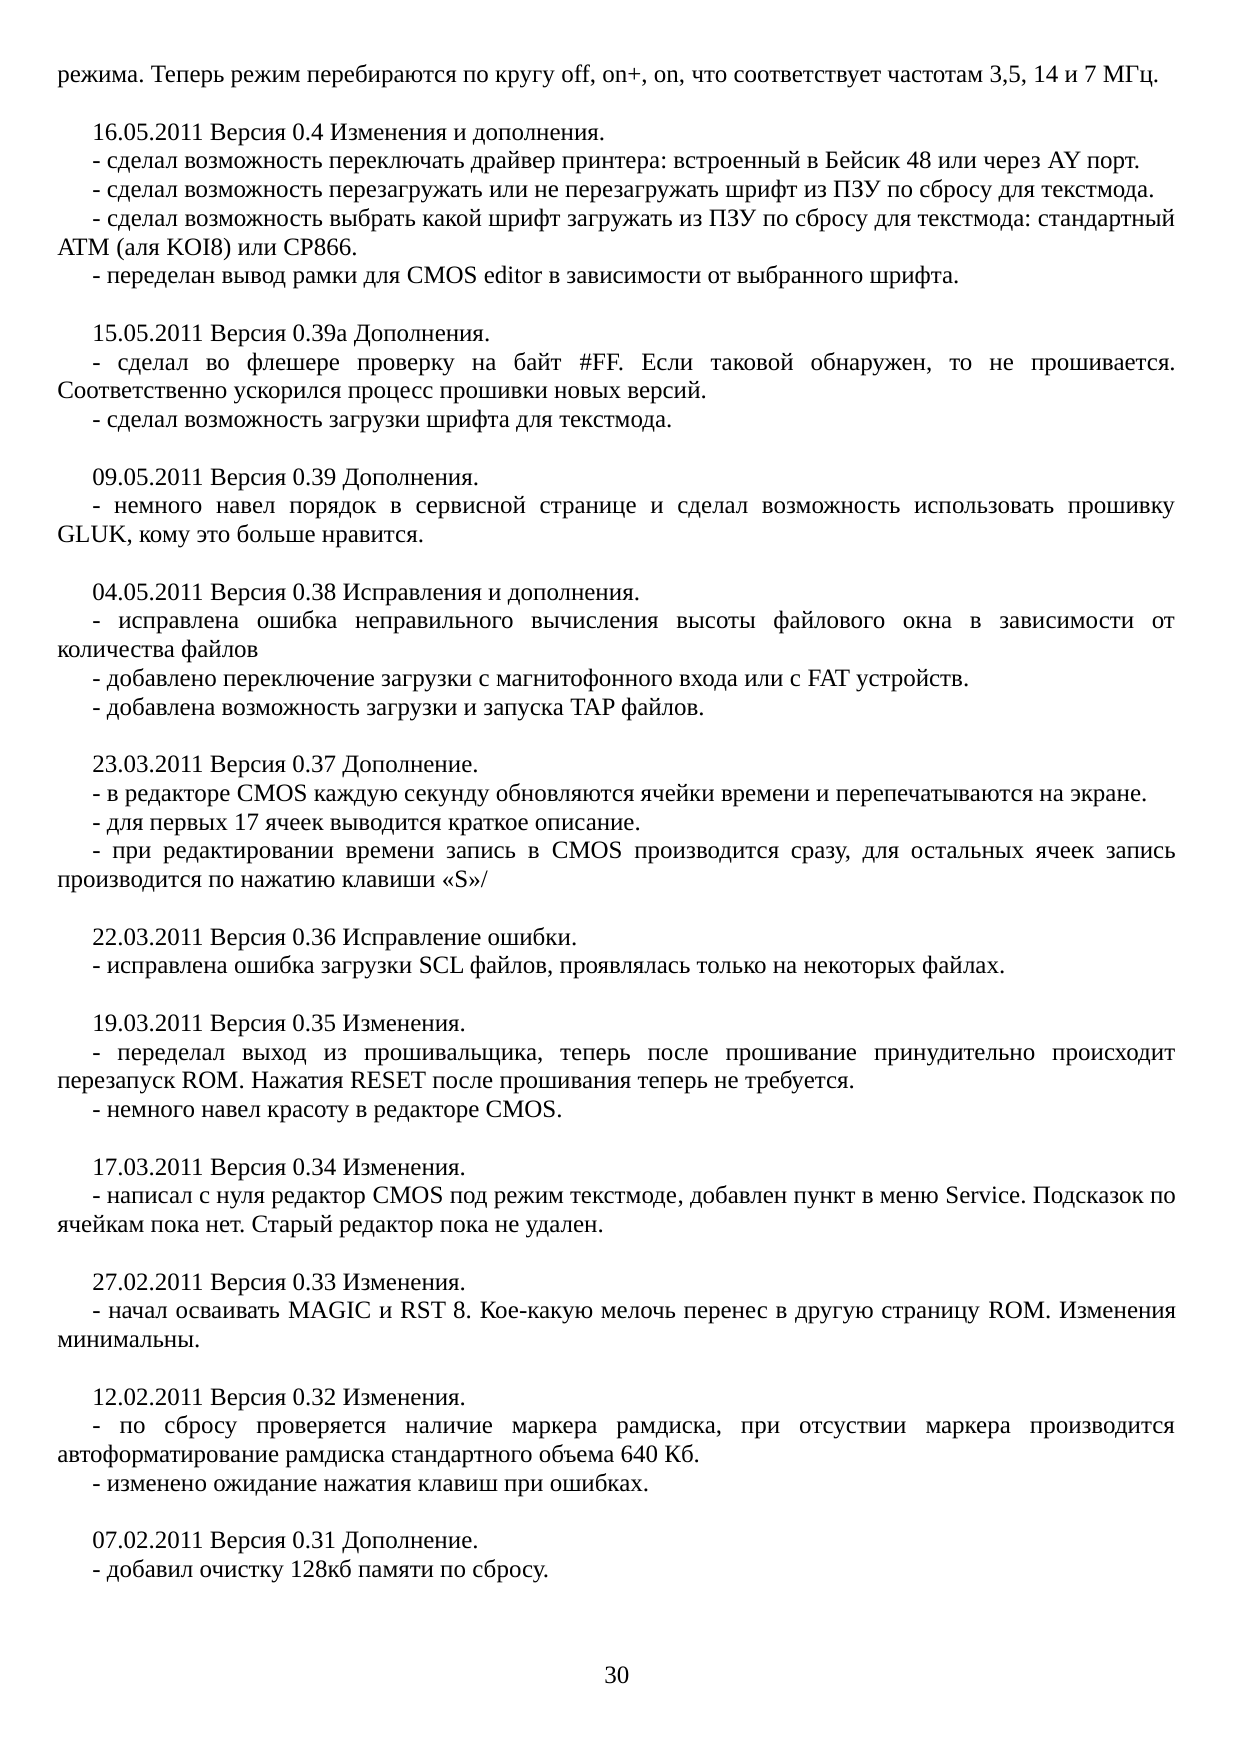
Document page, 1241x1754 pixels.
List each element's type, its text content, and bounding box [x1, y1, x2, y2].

text 22.03.2011 Версия 0.36 Исправление ошибки. [57, 922, 1176, 951]
text - сделал во флешере проверку на байт #FF. Если таковой обнаружен, то не прошивается. Соответственно ускорился процесс прошивки новых версий. [57, 347, 1176, 404]
text 19.03.2011 Версия 0.35 Изменения. [57, 1008, 1176, 1037]
text 17.03.2011 Версия 0.34 Изменения. [57, 1152, 1176, 1181]
text - добавил очистку 128кб памяти по сбросу. [57, 1554, 1176, 1583]
text 07.02.2011 Версия 0.31 Дополнение. [57, 1526, 1176, 1554]
text 16.05.2011 Версия 0.4 Изменения и дополнения. [57, 117, 1176, 146]
text - исправлена ошибка загрузки SCL файлов, проявлялась только на некоторых файлах. [57, 951, 1176, 979]
text 04.05.2011 Версия 0.38 Исправления и дополнения. [57, 577, 1176, 606]
text - для первых 17 ячеек выводится краткое описание. [57, 807, 1176, 836]
text - по сбросу проверяется наличие маркера рамдиска, при отсуствии маркера производится автоформатирование рамдиска стандартного объема 640 Кб. [57, 1411, 1176, 1468]
text - сделал возможность загрузки шрифта для текстмода. [57, 404, 1176, 433]
text режима. Теперь режим перебираются по кругу off, on+, on, что соответствует частотам 3,5, 14 и 7 МГц. [57, 59, 1176, 88]
text - добавлено переключение загрузки с магнитофонного входа или с FAT устройств. [57, 663, 1176, 692]
text - сделал возможность выбрать какой шрифт загружать из ПЗУ по сбросу для текстмода: стандартный ATM (аля KOI8) или CP866. [57, 203, 1176, 261]
text - в редакторе CMOS каждую секунду обновляются ячейки времени и перепечатываются на экране. [57, 778, 1176, 807]
text - изменено ожидание нажатия клавиш при ошибках. [57, 1468, 1176, 1497]
text - при редактировании времени запись в CMOS производится сразу, для остальных ячеек запись производится по нажатию клавиши «S»/ [57, 836, 1176, 893]
text 15.05.2011 Версия 0.39а Дополнения. [57, 318, 1176, 347]
text - добавлена возможность загрузки и запуска TAP файлов. [57, 692, 1176, 721]
text - начал осваивать MAGIC и RST 8. Кое-какую мелочь перенес в другую страницу ROM. Изменения минимальны. [57, 1296, 1176, 1353]
text - немного навел порядок в сервисной странице и сделал возможность использовать прошивку GLUK, кому это больше нравится. [57, 491, 1176, 548]
text - переделан вывод рамки для CMOS editor в зависимости от выбранного шрифта. [57, 261, 1176, 289]
text - написал с нуля редактор CMOS под режим текстмоде, добавлен пункт в меню Service. Подсказок по ячейкам пока нет. Старый редактор пока не удален. [57, 1181, 1176, 1238]
text 23.03.2011 Версия 0.37 Дополнение. [57, 749, 1176, 778]
text 09.05.2011 Версия 0.39 Дополнения. [57, 462, 1176, 491]
text - исправлена ошибка неправильного вычисления высоты файлового окна в зависимости от количества файлов [57, 606, 1176, 663]
text 12.02.2011 Версия 0.32 Изменения. [57, 1382, 1176, 1411]
text - немного навел красоту в редакторе CMOS. [57, 1094, 1176, 1123]
text - сделал возможность переключать драйвер принтера: встроенный в Бейсик 48 или через AY порт. [57, 146, 1176, 174]
text - сделал возможность перезагружать или не перезагружать шрифт из ПЗУ по сбросу для текстмода. [57, 174, 1176, 203]
text - переделал выход из прошивальщика, теперь после прошивание принудительно происходит перезапуск ROM. Нажатия RESET после прошивания теперь не требуется. [57, 1037, 1176, 1094]
text 27.02.2011 Версия 0.33 Изменения. [57, 1267, 1176, 1296]
